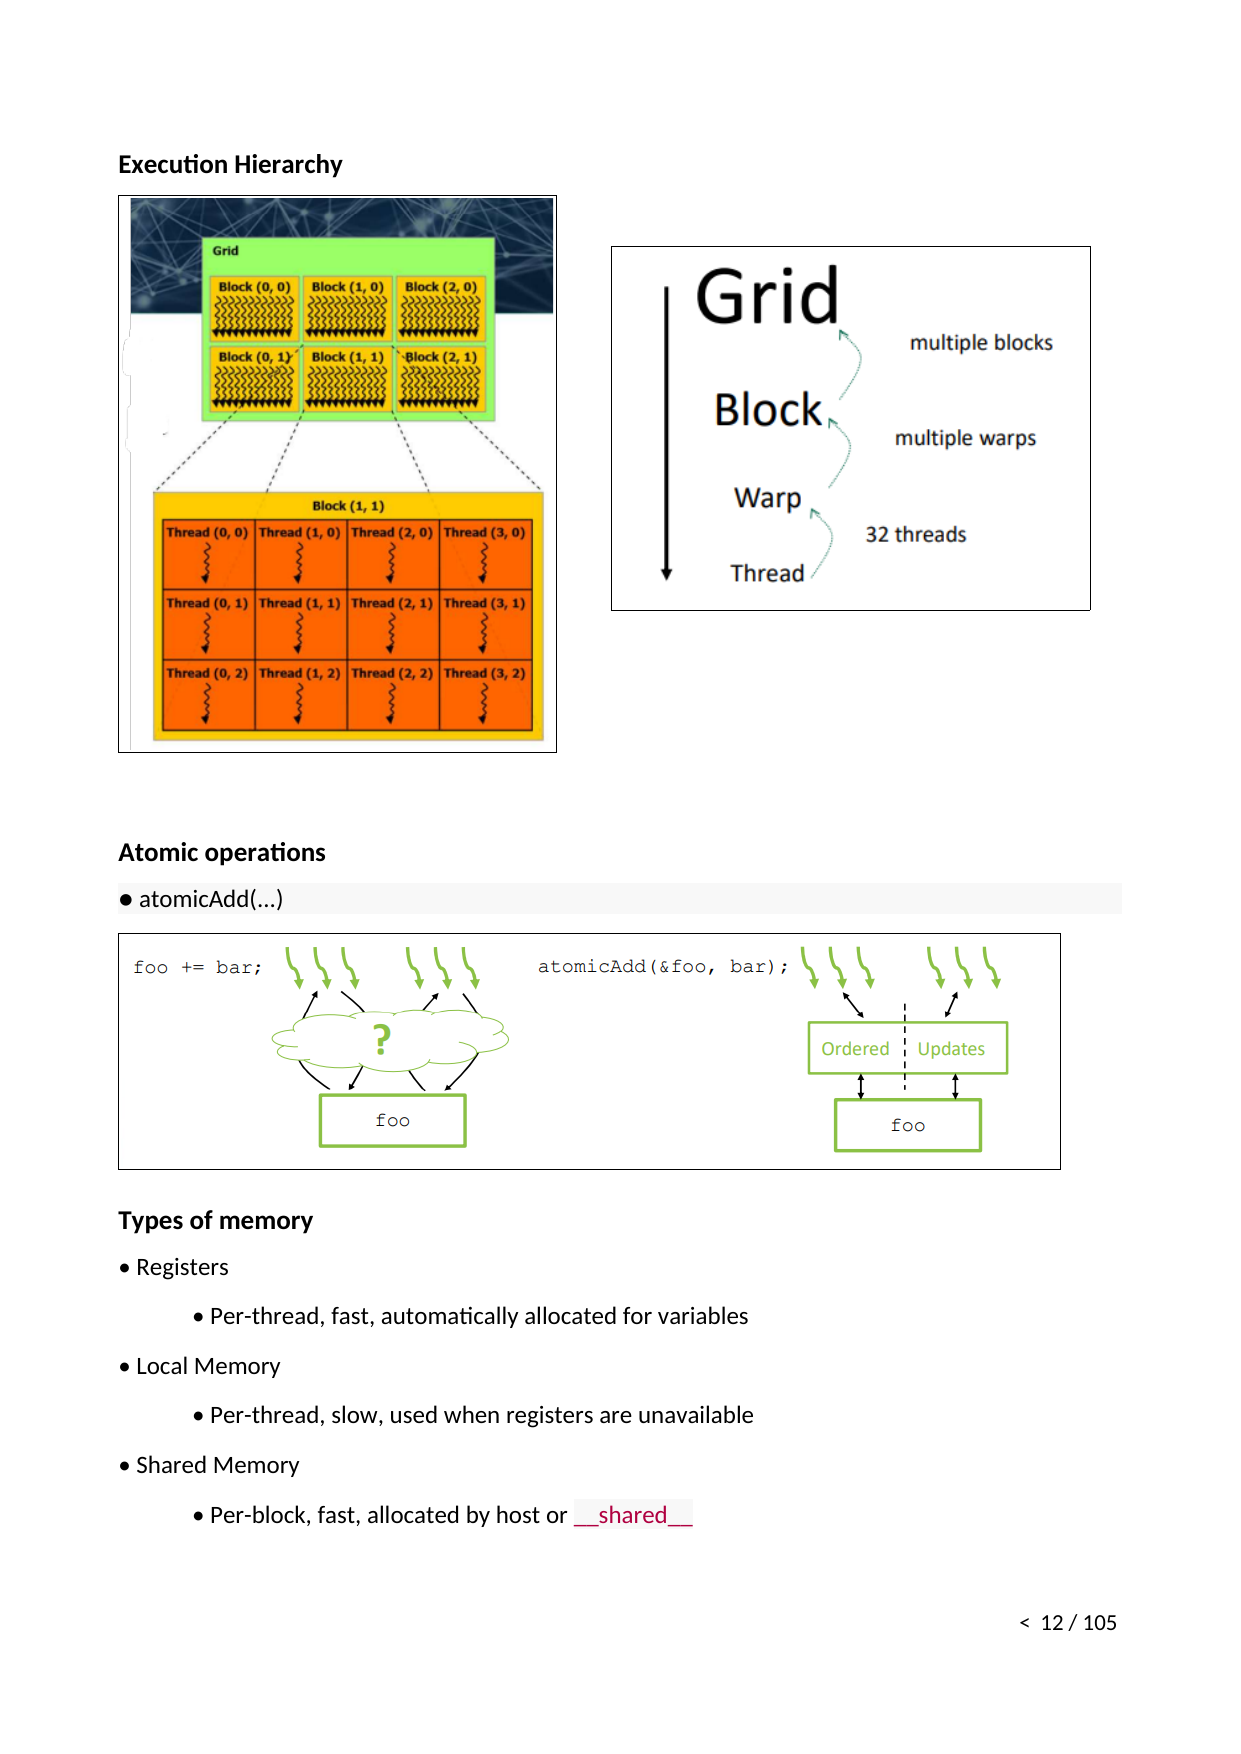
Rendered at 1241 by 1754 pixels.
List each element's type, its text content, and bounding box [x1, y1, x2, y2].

text • Per-block, fast, allocated by host or __shared__ [118, 1499, 1122, 1529]
text • Registers [118, 1251, 1122, 1281]
subtitle Atomic operations [118, 836, 1122, 869]
picture [614, 248, 1087, 608]
picture [121, 936, 1058, 1167]
subtitle Execution Hierarchy [118, 148, 1122, 181]
text • Shared Memory [118, 1449, 1122, 1480]
text • Local Memory [118, 1350, 1122, 1381]
text • Per-thread, fast, automatically allocated for variables [118, 1301, 1122, 1331]
subtitle Types of memory [118, 1203, 1122, 1236]
text • Per-thread, slow, used when registers are unavailable [118, 1400, 1122, 1430]
picture [121, 198, 554, 750]
text ● atomicAdd(...) [118, 883, 1122, 914]
